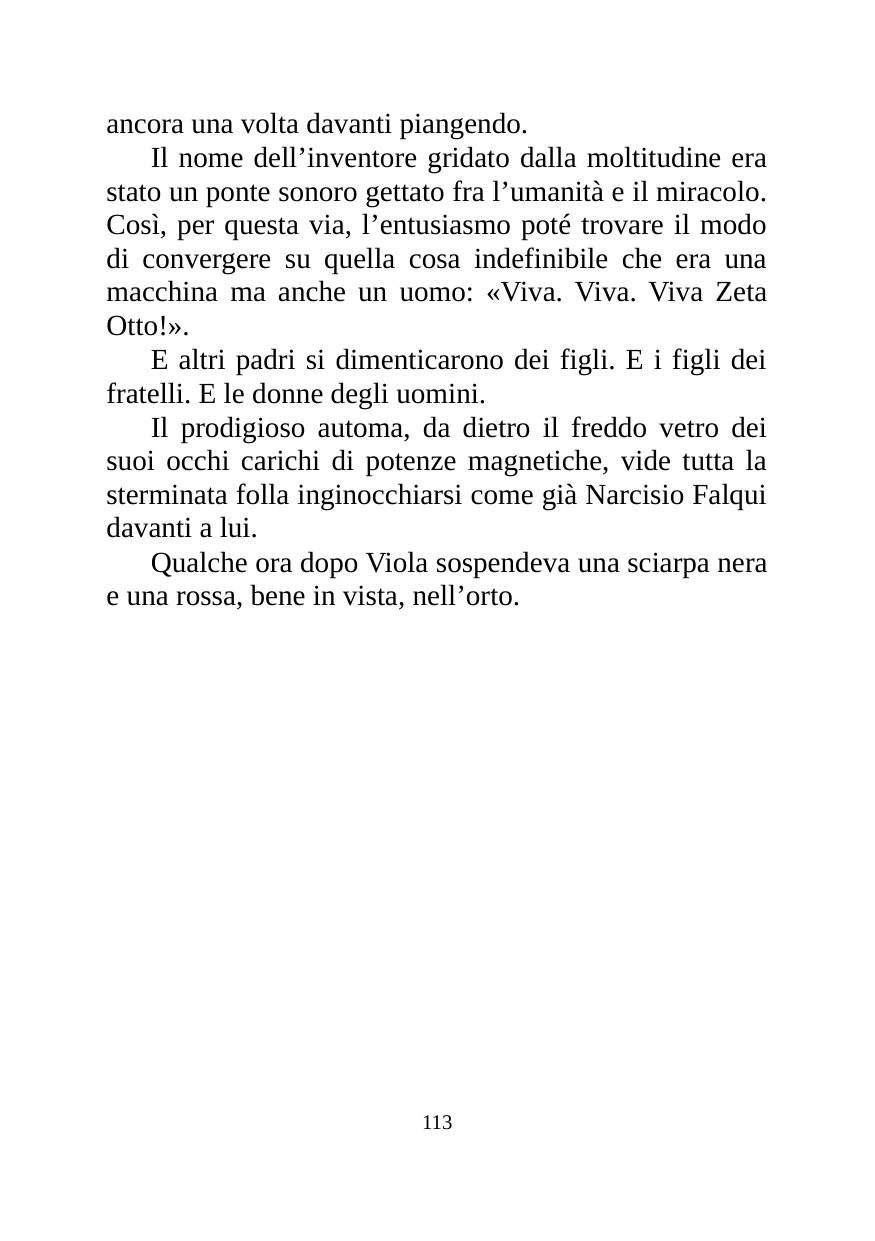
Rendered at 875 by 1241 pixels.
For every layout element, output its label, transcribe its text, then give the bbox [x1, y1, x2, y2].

text E altri padri si dimenticarono dei figli. E i figli dei fratelli. E le donne degli uomini. [106, 342, 768, 409]
text Il nome dell’inventore gridato dalla moltitudine era stato un ponte sonoro gettato fra l’umanità e il miracolo. Così, per questa via, l’entusiasmo poté trovare il modo di convergere su quella cosa indefinibile che era una macchina ma anche un uomo: «Viva. Viva. Viva Zeta Otto!». [106, 140, 768, 342]
text Qualche ora dopo Viola sospendeva una sciarpa nera e una rossa, bene in vista, nell’orto. [106, 545, 768, 612]
text Il prodigioso automa, da dietro il freddo vetro dei suoi occhi carichi di potenze magnetiche, vide tutta la sterminata folla inginocchiarsi come già Narcisio Falqui davanti a lui. [106, 410, 768, 544]
text ancora una volta davanti piangendo. [106, 106, 768, 140]
